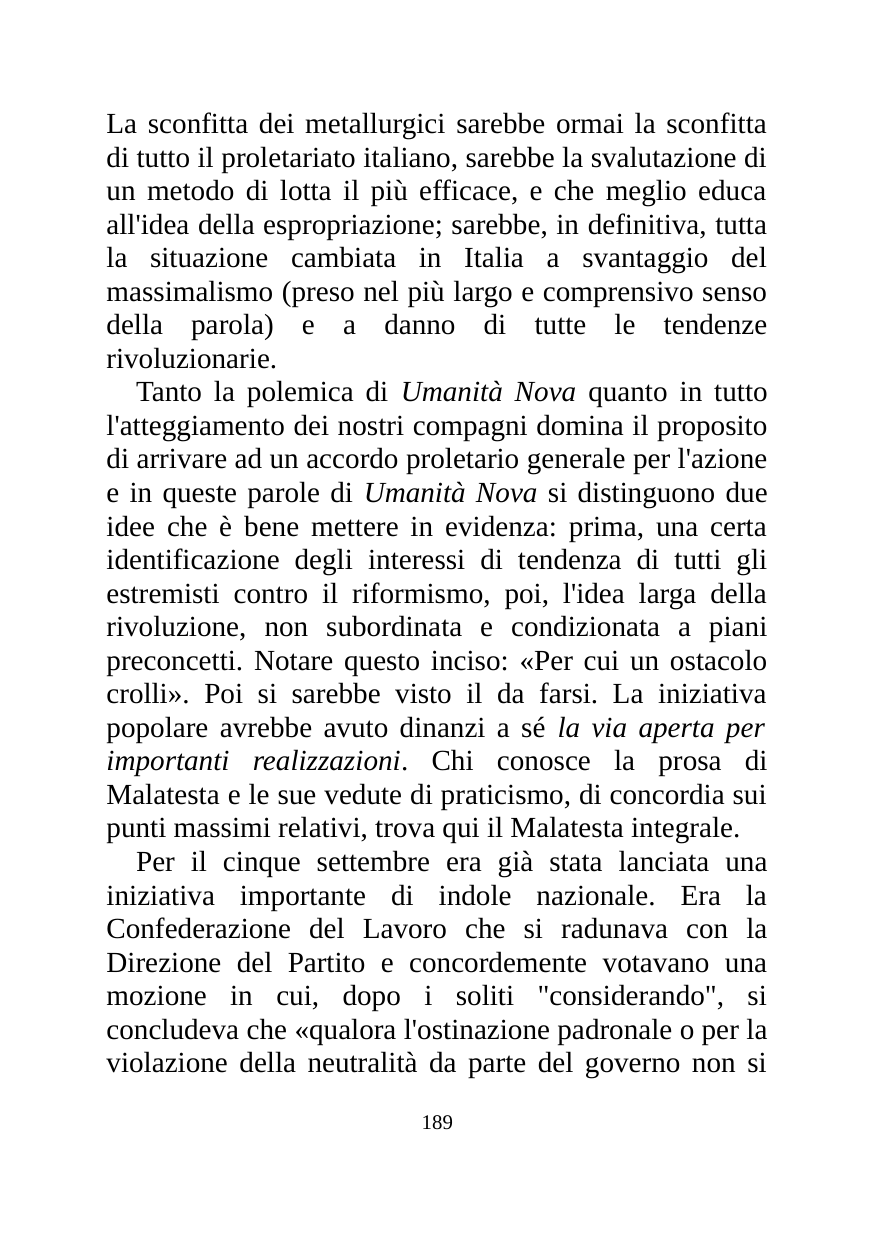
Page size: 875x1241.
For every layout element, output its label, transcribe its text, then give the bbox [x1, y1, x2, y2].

text Tanto la polemica di Umanità Nova quanto in tutto l'atteggiamento dei nostri compagni domina il proposito di arrivare ad un accordo proletario generale per l'azione e in queste parole di Umanità Nova si distinguono due idee che è bene mettere in evidenza: prima, una certa identificazione degli interessi di tendenza di tutti gli estremisti contro il riformismo, poi, l'idea larga della rivoluzione, non subordinata e condizionata a piani preconcetti. Notare questo inciso: «Per cui un ostacolo crolli». Poi si sarebbe visto il da farsi. La iniziativa popolare avrebbe avuto dinanzi a sé la via aperta per importanti realizzazioni. Chi conosce la prosa di Malatesta e le sue vedute di praticismo, di concordia sui punti massimi relativi, trova qui il Malatesta integrale. [106, 374, 768, 844]
text Per il cinque settembre era già stata lanciata una iniziativa importante di indole nazionale. Era la Confederazione del Lavoro che si radunava con la Direzione del Partito e concordemente votavano una mozione in cui, dopo i soliti "considerando", si concludeva che «qualora l'ostinazione padronale o per la violazione della neutralità da parte del governo non si [106, 844, 768, 1079]
text La sconfitta dei metallurgici sarebbe ormai la sconfitta di tutto il proletariato italiano, sarebbe la svalutazione di un metodo di lotta il più efficace, e che meglio educa all'idea della espropriazione; sarebbe, in definitiva, tutta la situazione cambiata in Italia a svantaggio del massimalismo (preso nel più largo e comprensivo senso della parola) e a danno di tutte le tendenze rivoluzionarie. [106, 106, 768, 374]
